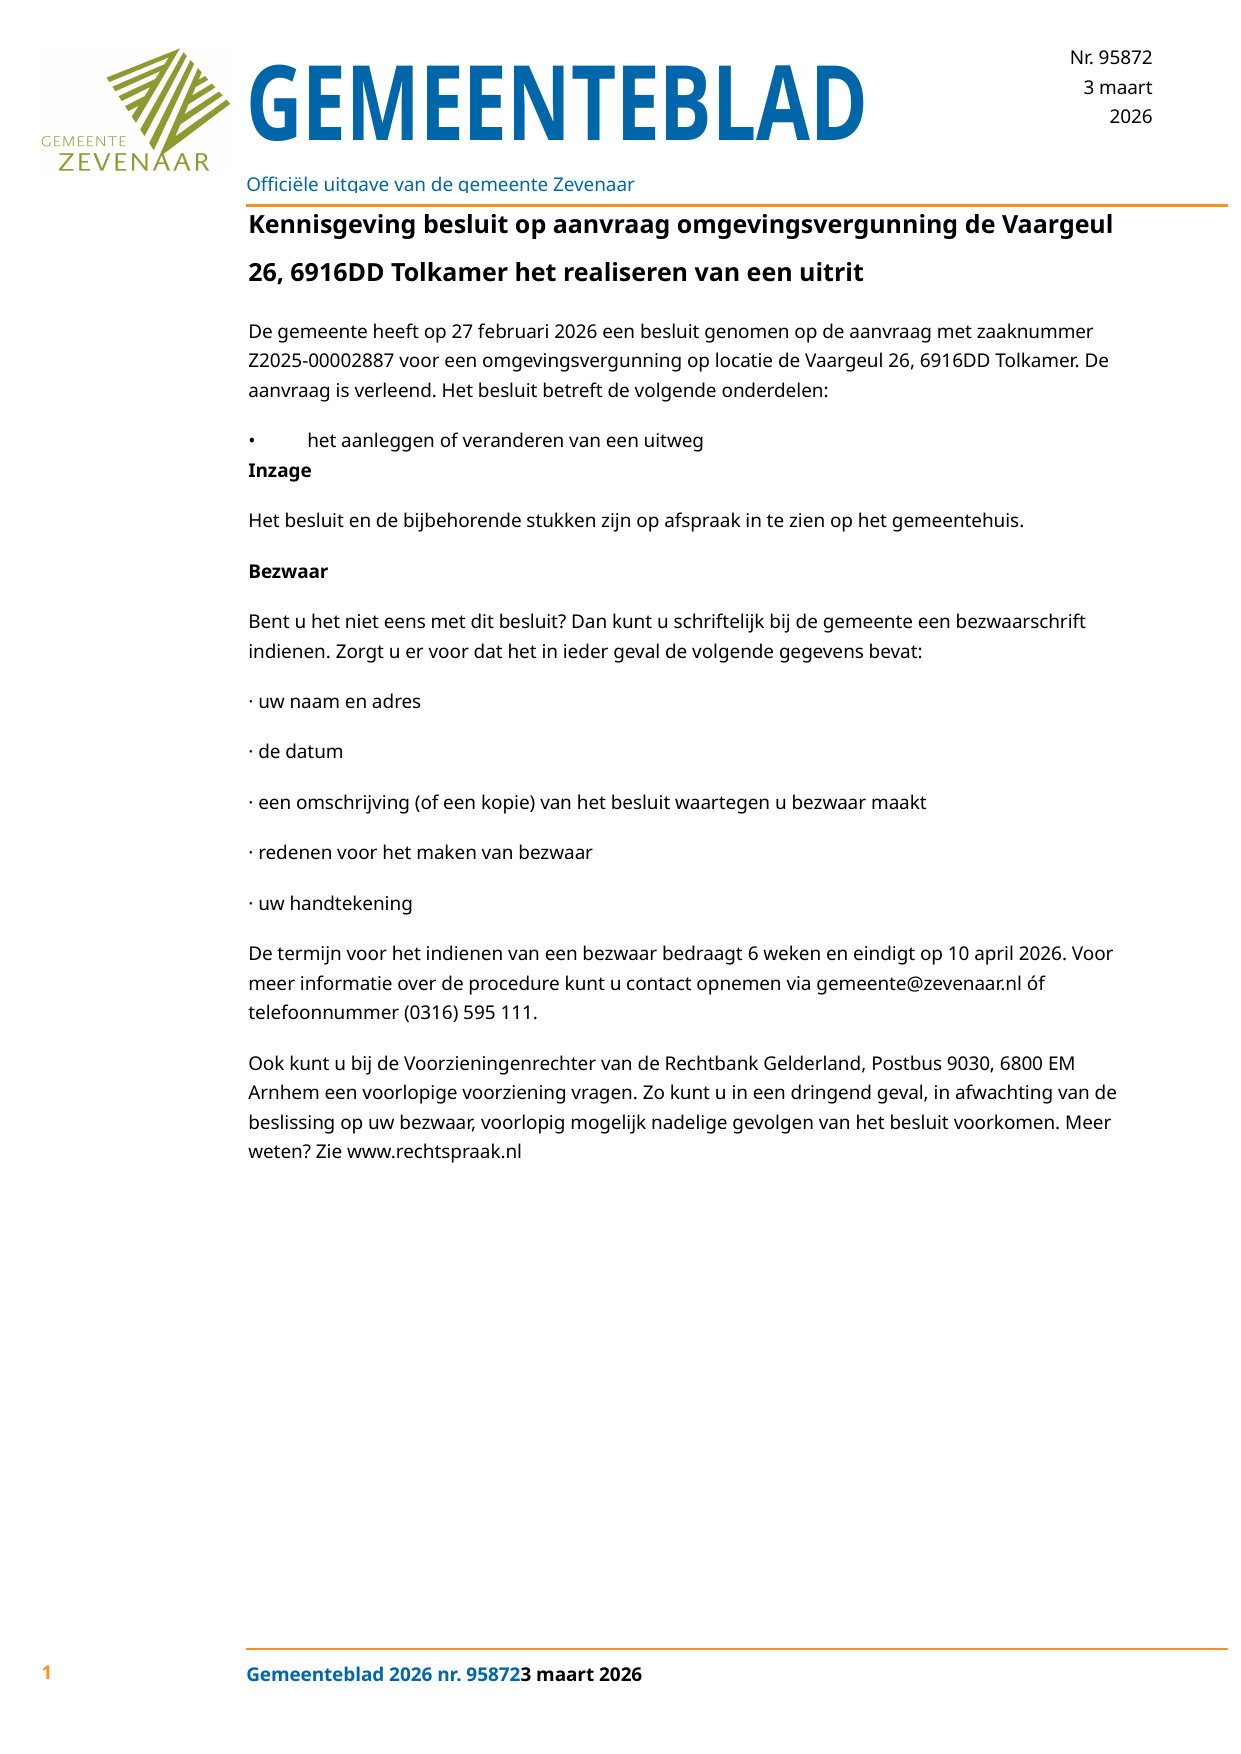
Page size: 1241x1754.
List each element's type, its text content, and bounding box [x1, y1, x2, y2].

picture [41, 47, 231, 172]
list het aanleggen of veranderen van een uitweg [248, 427, 1152, 453]
text Inzage [248, 457, 1152, 483]
text Kennisgeving besluit op aanvraag omgevingsvergunning de Vaargeul 26, 6916DD Tolkamer het realiseren van een uitrit [248, 207, 1152, 288]
text De termijn voor het indienen van een bezwaar bedraagt 6 weken en eindigt op 10 april 2026. Voor meer informatie over de procedure kunt u contact opnemen via gemeente@zevenaar.nl óf telefoonnummer (0316) 595 111. [248, 940, 1152, 1025]
text · uw naam en adres [248, 688, 1152, 714]
text Bezwaar [248, 558, 1152, 584]
text De gemeente heeft op 27 februari 2026 een besluit genomen op de aanvraag met zaaknummer Z2025-00002887 voor een omgevingsvergunning op locatie de Vaargeul 26, 6916DD Tolkamer. De aanvraag is verleend. Het besluit betreft de volgende onderdelen: [248, 318, 1152, 403]
text · redenen voor het maken van bezwaar [248, 839, 1152, 865]
text · een omschrijving (of een kopie) van het besluit waartegen u bezwaar maakt [248, 789, 1152, 815]
text Het besluit en de bijbehorende stukken zijn op afspraak in te zien op het gemeentehuis. [248, 507, 1152, 533]
text · uw handtekening [248, 890, 1152, 916]
text · de datum [248, 739, 1152, 764]
text Ook kunt u bij de Voorzieningenrechter van de Rechtbank Gelderland, Postbus 9030, 6800 EM Arnhem een voorlopige voorziening vragen. Zo kunt u in een dringend geval, in afwachting van de beslissing op uw bezwaar, voorlopig mogelijk nadelige gevolgen van het besluit voorkomen. Meer weten? Zie www.rechtspraak.nl [248, 1050, 1152, 1164]
text Bent u het niet eens met dit besluit? Dan kunt u schriftelijk bij de gemeente een bezwaarschrift indienen. Zorgt u er voor dat het in ieder geval de volgende gegevens bevat: [248, 608, 1152, 664]
